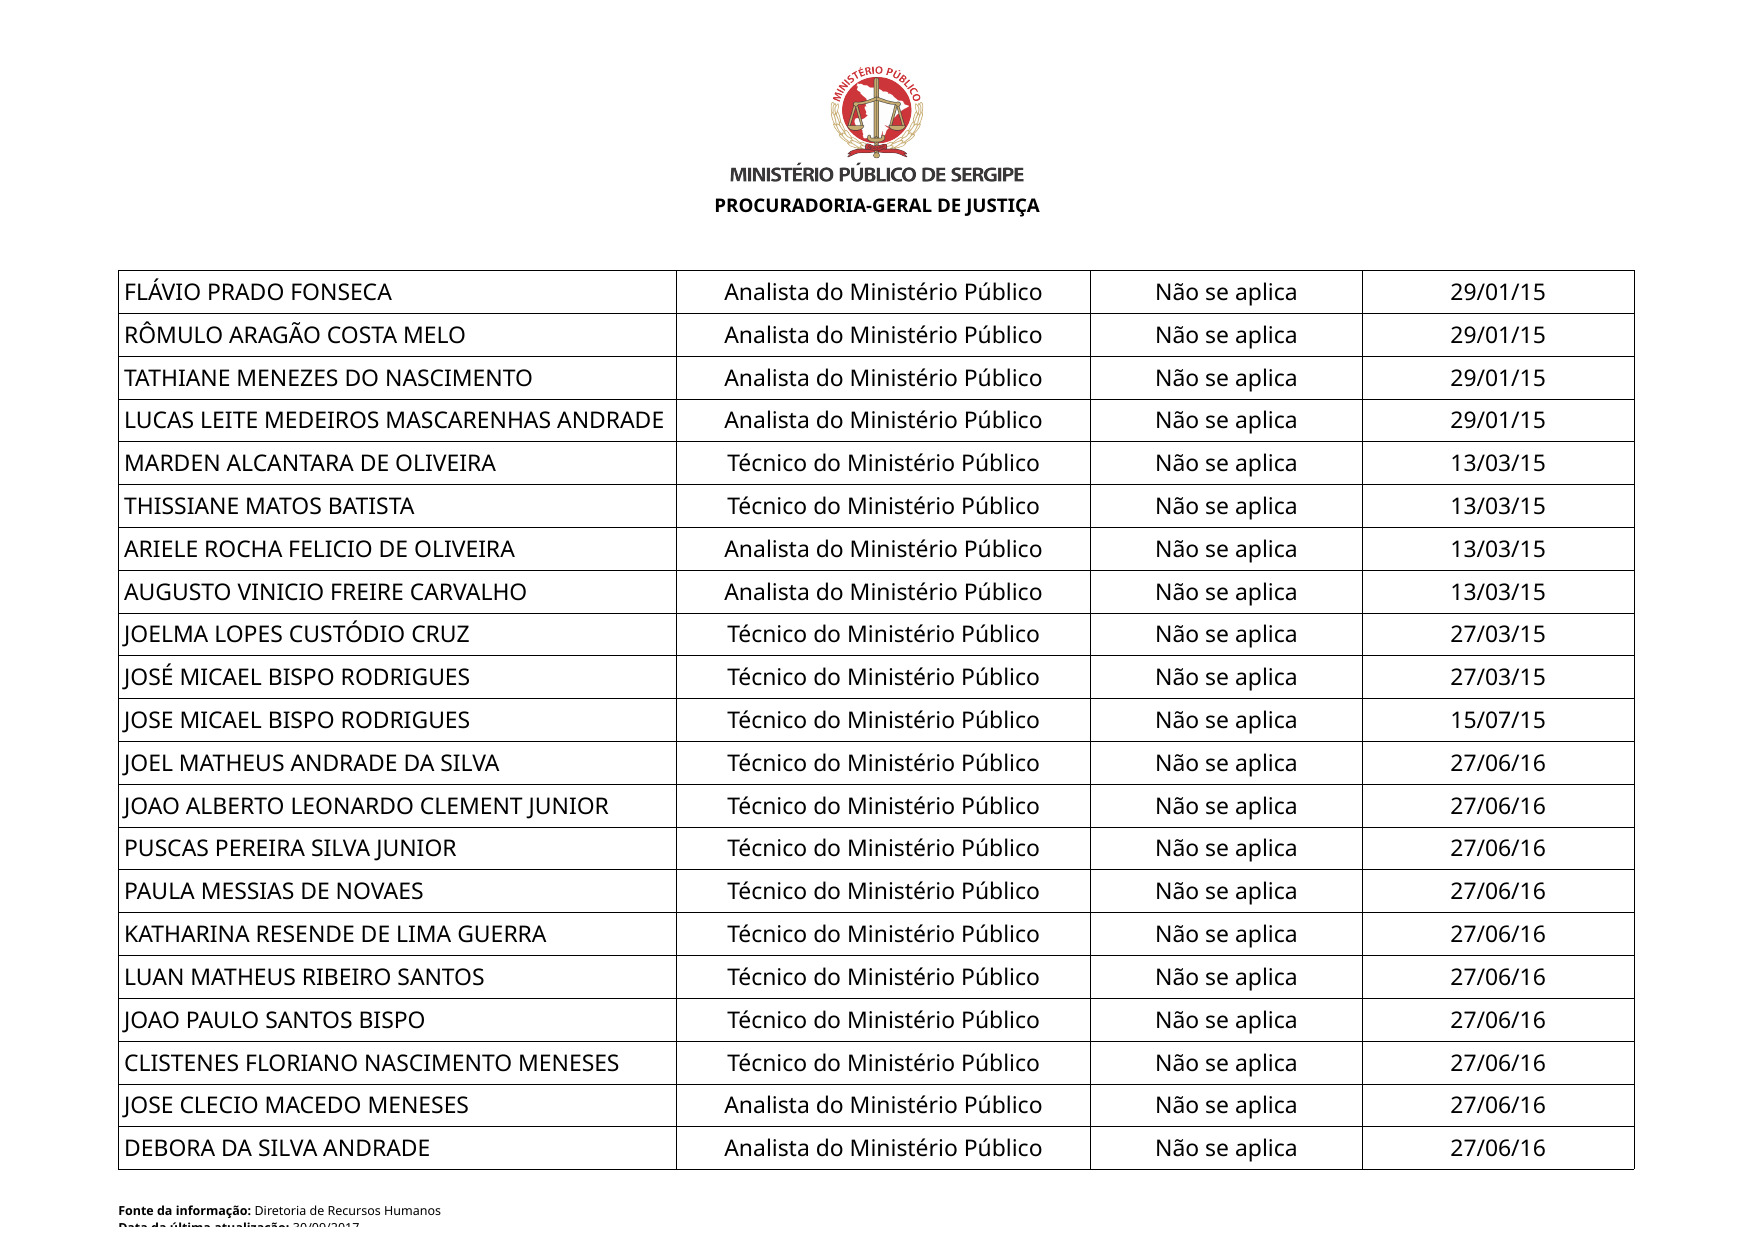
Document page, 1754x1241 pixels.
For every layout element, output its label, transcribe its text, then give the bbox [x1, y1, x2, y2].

table_cell Analista do Ministério Público [677, 571, 1090, 612]
table_cell Não se aplica [1091, 357, 1362, 398]
table_cell 13/03/15 [1363, 571, 1634, 612]
table_cell 29/01/15 [1363, 271, 1634, 313]
table_cell AUGUSTO VINICIO FREIRE CARVALHO [119, 571, 676, 612]
table_cell 27/03/15 [1363, 656, 1634, 698]
picture [730, 66, 1024, 185]
table_cell Não se aplica [1091, 571, 1362, 612]
table_cell JOSE MICAEL BISPO RODRIGUES [119, 699, 676, 741]
table_cell THISSIANE MATOS BATISTA [119, 485, 676, 527]
table_cell Analista do Ministério Público [677, 1085, 1090, 1126]
table_cell Não se aplica [1091, 785, 1362, 827]
table_cell 29/01/15 [1363, 357, 1634, 398]
table_cell JOELMA LOPES CUSTÓDIO CRUZ [119, 614, 676, 655]
table_cell Não se aplica [1091, 828, 1362, 869]
table_cell 13/03/15 [1363, 528, 1634, 570]
table_cell Técnico do Ministério Público [677, 870, 1090, 912]
table_cell Não se aplica [1091, 656, 1362, 698]
table_cell Analista do Ministério Público [677, 314, 1090, 356]
table_cell Não se aplica [1091, 1042, 1362, 1083]
table_cell PUSCAS PEREIRA SILVA JUNIOR [119, 828, 676, 869]
table_cell 27/06/16 [1363, 742, 1634, 784]
table_cell Não se aplica [1091, 400, 1362, 441]
table_cell 27/03/15 [1363, 614, 1634, 655]
table_cell Técnico do Ministério Público [677, 999, 1090, 1041]
table_cell 27/06/16 [1363, 828, 1634, 869]
table_cell Técnico do Ministério Público [677, 442, 1090, 484]
table_cell Técnico do Ministério Público [677, 485, 1090, 527]
table_cell Analista do Ministério Público [677, 357, 1090, 398]
table_cell 15/07/15 [1363, 699, 1634, 741]
table_cell Analista do Ministério Público [677, 528, 1090, 570]
table_cell 27/06/16 [1363, 956, 1634, 998]
table_cell Não se aplica [1091, 999, 1362, 1041]
table_cell Não se aplica [1091, 314, 1362, 356]
table_cell CLISTENES FLORIANO NASCIMENTO MENESES [119, 1042, 676, 1083]
table_cell Não se aplica [1091, 614, 1362, 655]
table_cell RÔMULO ARAGÃO COSTA MELO [119, 314, 676, 356]
table_cell Não se aplica [1091, 913, 1362, 955]
table_cell Analista do Ministério Público [677, 400, 1090, 441]
table_cell Técnico do Ministério Público [677, 699, 1090, 741]
table_cell Não se aplica [1091, 271, 1362, 313]
table_cell Não se aplica [1091, 699, 1362, 741]
table_cell MARDEN ALCANTARA DE OLIVEIRA [119, 442, 676, 484]
table_cell 27/06/16 [1363, 1042, 1634, 1083]
table_cell Técnico do Ministério Público [677, 956, 1090, 998]
table_cell Não se aplica [1091, 742, 1362, 784]
table_cell 13/03/15 [1363, 485, 1634, 527]
table_cell 29/01/15 [1363, 400, 1634, 441]
table_cell Não se aplica [1091, 1127, 1362, 1169]
table_cell LUCAS LEITE MEDEIROS MASCARENHAS ANDRADE [119, 400, 676, 441]
table_cell Não se aplica [1091, 1085, 1362, 1126]
table_cell 27/06/16 [1363, 913, 1634, 955]
table_cell 13/03/15 [1363, 442, 1634, 484]
table_cell JOSE CLECIO MACEDO MENESES [119, 1085, 676, 1126]
table_cell Não se aplica [1091, 442, 1362, 484]
table_cell 27/06/16 [1363, 785, 1634, 827]
table_cell 27/06/16 [1363, 1127, 1634, 1169]
table_cell Técnico do Ministério Público [677, 828, 1090, 869]
table_cell Técnico do Ministério Público [677, 785, 1090, 827]
table_cell Analista do Ministério Público [677, 271, 1090, 313]
table_cell Não se aplica [1091, 528, 1362, 570]
table_cell DEBORA DA SILVA ANDRADE [119, 1127, 676, 1169]
table_cell Técnico do Ministério Público [677, 1042, 1090, 1083]
table_cell JOSÉ MICAEL BISPO RODRIGUES [119, 656, 676, 698]
table_cell JOEL MATHEUS ANDRADE DA SILVA [119, 742, 676, 784]
table_cell FLÁVIO PRADO FONSECA [119, 271, 676, 313]
table_cell 27/06/16 [1363, 999, 1634, 1041]
table_cell Técnico do Ministério Público [677, 913, 1090, 955]
table_cell 27/06/16 [1363, 1085, 1634, 1126]
table_cell Não se aplica [1091, 485, 1362, 527]
table_cell Técnico do Ministério Público [677, 656, 1090, 698]
table_cell Analista do Ministério Público [677, 1127, 1090, 1169]
table_cell PAULA MESSIAS DE NOVAES [119, 870, 676, 912]
table_cell TATHIANE MENEZES DO NASCIMENTO [119, 357, 676, 398]
table_cell Não se aplica [1091, 870, 1362, 912]
table_cell Técnico do Ministério Público [677, 614, 1090, 655]
table_cell KATHARINA RESENDE DE LIMA GUERRA [119, 913, 676, 955]
table_cell JOAO PAULO SANTOS BISPO [119, 999, 676, 1041]
table_cell Técnico do Ministério Público [677, 742, 1090, 784]
table_cell JOAO ALBERTO LEONARDO CLEMENT JUNIOR [119, 785, 676, 827]
table_cell 27/06/16 [1363, 870, 1634, 912]
table_cell ARIELE ROCHA FELICIO DE OLIVEIRA [119, 528, 676, 570]
table_cell LUAN MATHEUS RIBEIRO SANTOS [119, 956, 676, 998]
table_cell Não se aplica [1091, 956, 1362, 998]
table_cell 29/01/15 [1363, 314, 1634, 356]
